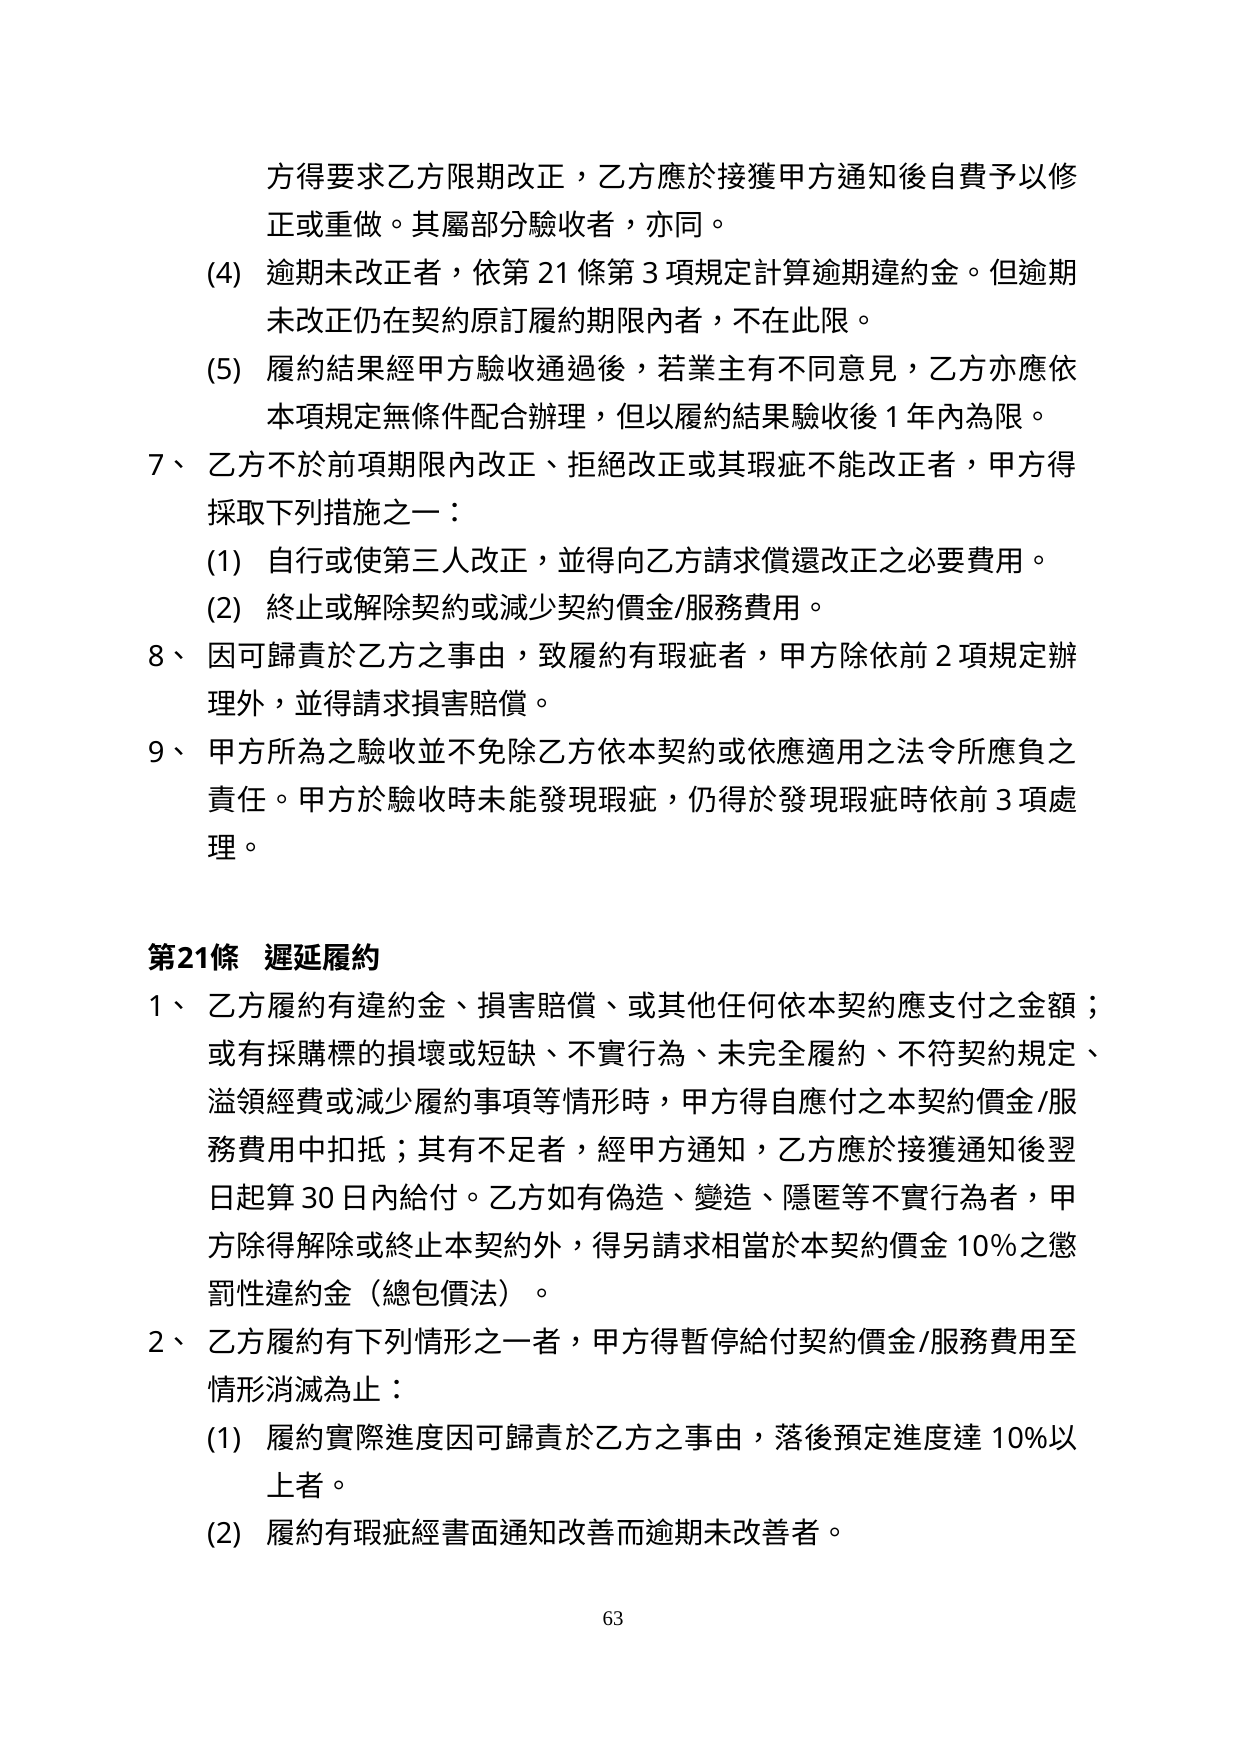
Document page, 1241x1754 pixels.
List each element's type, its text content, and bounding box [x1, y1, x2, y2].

list 乙方履約有違約金、損害賠償、或其他任何依本契約應支付之金額；或有採購標的損壞或短缺、不實行為、未完全履約、不符契約規定、溢領經費或減少履約事項等情形時，甲方得自應付之本契約價金/服務費用中扣抵；其有不足者，經甲方通知，乙方應於接獲通知後翌日起算30日內給付。乙方如有偽造、變造、隱匿等不實行為者，甲方除得解除或終止本契約外，得另請求相當於本契約價金10％之懲罰性違約金（總包價法）。 [148, 978, 1078, 1314]
list 終止或解除契約或減少契約價金/服務費用。 [207, 581, 1078, 628]
list 甲方所為之驗收並不免除乙方依本契約或依應適用之法令所應負之責任。甲方於驗收時未能發現瑕疵，仍得於發現瑕疵時依前3項處理。 [148, 724, 1078, 868]
list 遲延履約 [148, 931, 1078, 978]
list 履約結果經甲方驗收通過後，若業主有不同意見，乙方亦應依本項規定無條件配合辦理，但以履約結果驗收後1年內為限。 [207, 341, 1078, 437]
list 履約實際進度因可歸責於乙方之事由，落後預定進度達10%以上者。 [207, 1410, 1078, 1506]
list 逾期未改正者，依第21條第3項規定計算逾期違約金。但逾期未改正仍在契約原訂履約期限內者，不在此限。 [207, 245, 1078, 341]
list 自行或使第三人改正，並得向乙方請求償還改正之必要費用。 [207, 533, 1078, 581]
list 履約有瑕疵經書面通知改善而逾期未改善者。 [207, 1506, 1078, 1553]
list 乙方履約有下列情形之一者，甲方得暫停給付契約價金/服務費用至情形消滅為止： [148, 1314, 1078, 1410]
list 乙方不於前項期限內改正、拒絕改正或其瑕疵不能改正者，甲方得採取下列措施之一： [148, 437, 1078, 533]
list 因可歸責於乙方之事由，致履約有瑕疵者，甲方除依前2項規定辦理外，並得請求損害賠償。 [148, 628, 1078, 724]
list 方得要求乙方限期改正，乙方應於接獲甲方通知後自費予以修正或重做。其屬部分驗收者，亦同。 [207, 149, 1078, 245]
